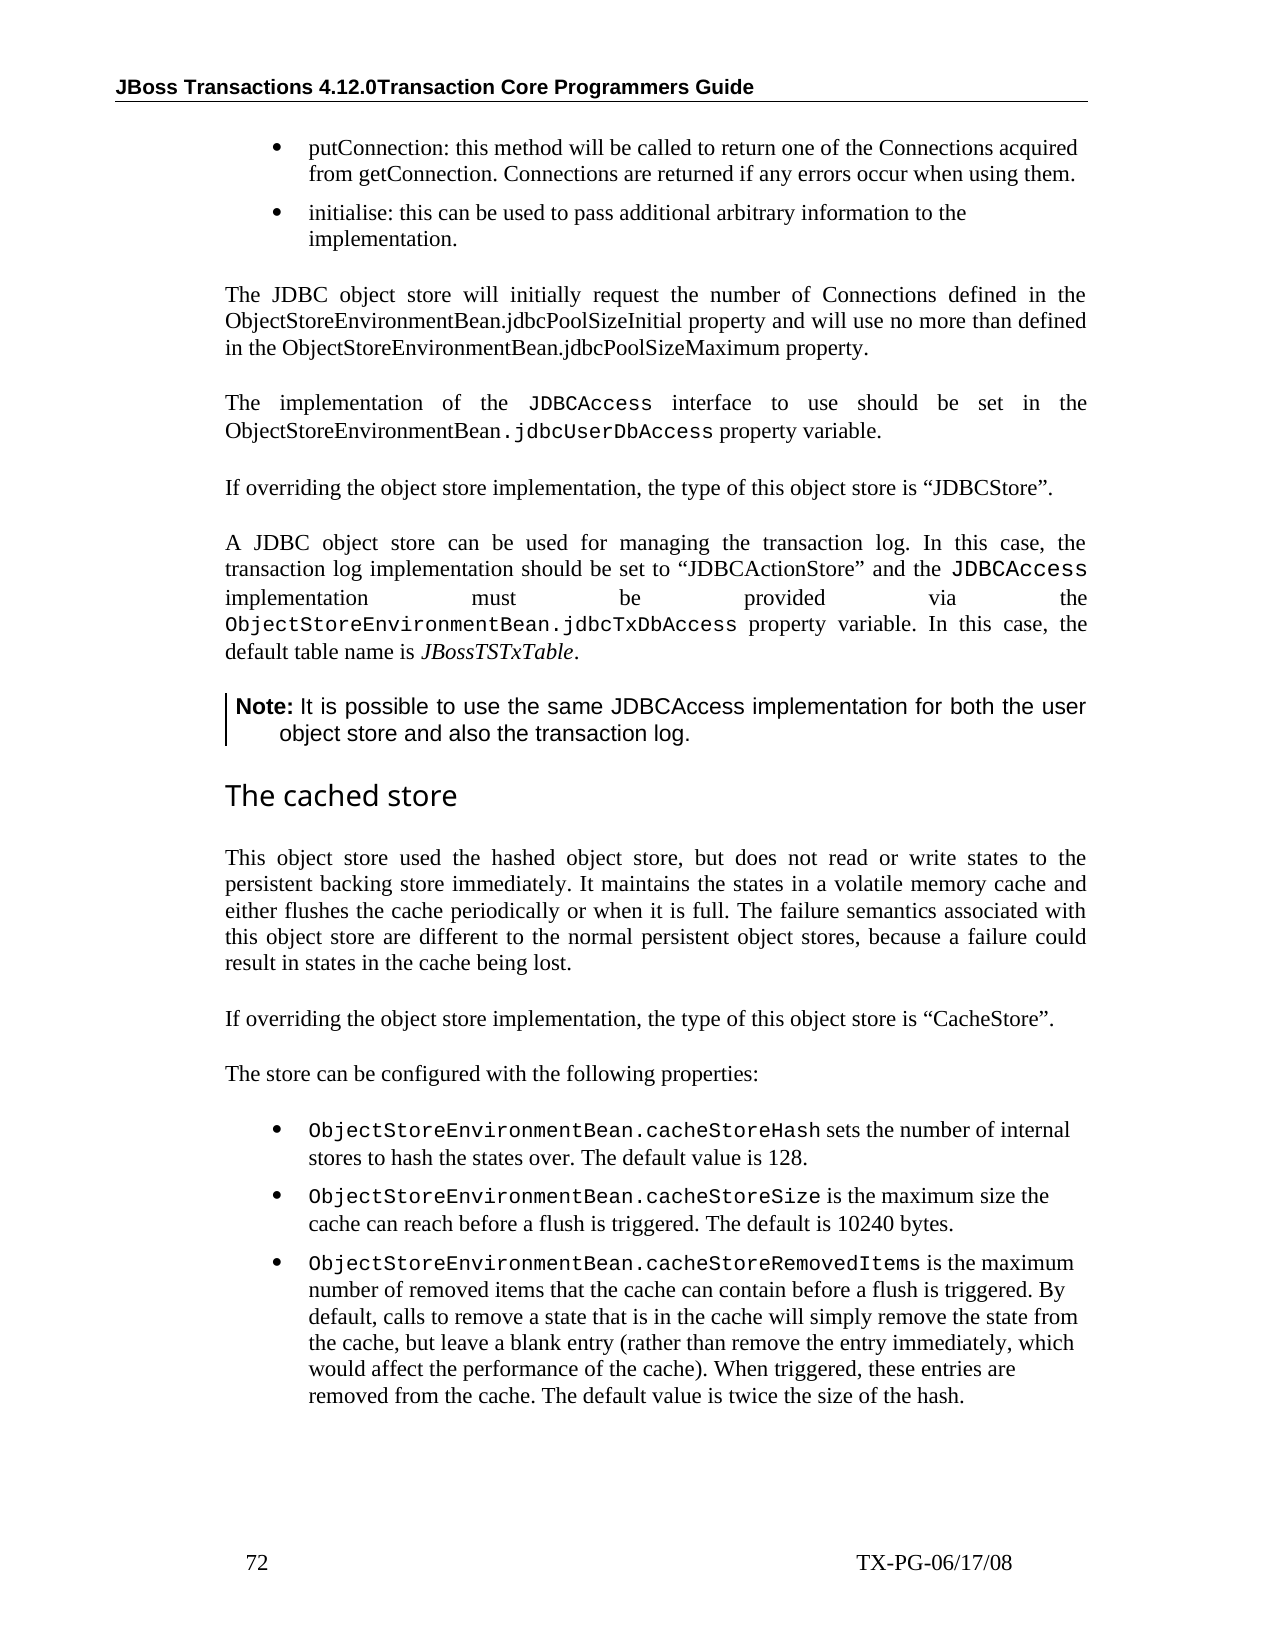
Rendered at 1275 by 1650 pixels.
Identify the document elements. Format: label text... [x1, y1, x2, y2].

list ObjectStoreEnvironmentBean.cacheStoreRemovedItems is the maximum number of removed items that the cache can contain before a flush is triggered. By default, calls to remove a state that is in the cache will simply remove the state from the cache, but leave a blank entry (rather than remove the entry immediately, which would affect the performance of the cache). When triggered, these entries are removed from the cache. The default value is twice the size of the hash. [273, 1249, 1088, 1408]
text If overriding the object store implementation, the type of this object store is “CacheStore”. [225, 1005, 1088, 1031]
list ObjectStoreEnvironmentBean.cacheStoreHash sets the number of internal stores to hash the states over. The default value is 128. [273, 1116, 1088, 1170]
list It is possible to use the same JDBCAccess implementation for both the user object store and also the transaction log. [227, 693, 1088, 746]
text This object store used the hashed object store, but does not read or write states to the persistent backing store immediately. It maintains the states in a volatile memory cache and either flushes the cache periodically or when it is full. The failure semantics associated with this object store are different to the normal persistent object stores, because a failure could result in states in the cache being lost. [225, 844, 1088, 976]
subtitle The cached store [225, 775, 1088, 815]
text The JDBC object store will initially request the number of Connections defined in the ObjectStoreEnvironmentBean.jdbcPoolSizeInitial property and will use no more than defined in the ObjectStoreEnvironmentBean.jdbcPoolSizeMaximum property. [225, 281, 1088, 360]
list putConnection: this method will be called to return one of the Connections acquired from getConnection. Connections are returned if any errors occur when using them. [273, 134, 1088, 187]
list initialise: this can be used to pass additional arbitrary information to the implementation. [273, 199, 1088, 252]
list ObjectStoreEnvironmentBean.cacheStoreSize is the maximum size the cache can reach before a flush is triggered. The default is 10240 bytes. [273, 1182, 1088, 1236]
text If overriding the object store implementation, the type of this object store is “JDBCStore”. [225, 474, 1088, 500]
text The store can be configured with the following properties: [225, 1060, 1088, 1087]
text The implementation of the JDBCAccess interface to use should be set in the ObjectStoreEnvironmentBean.jdbcUserDbAccess property variable. [225, 389, 1088, 444]
text A JDBC object store can be used for managing the transaction log. In this case, the transaction log implementation should be set to “JDBCActionStore” and the JDBCAccess implementation must be provided via the ObjectStoreEnvironmentBean.jdbcTxDbAccess property variable. In this case, the default table name is JBossTSTxTable. [225, 529, 1088, 664]
